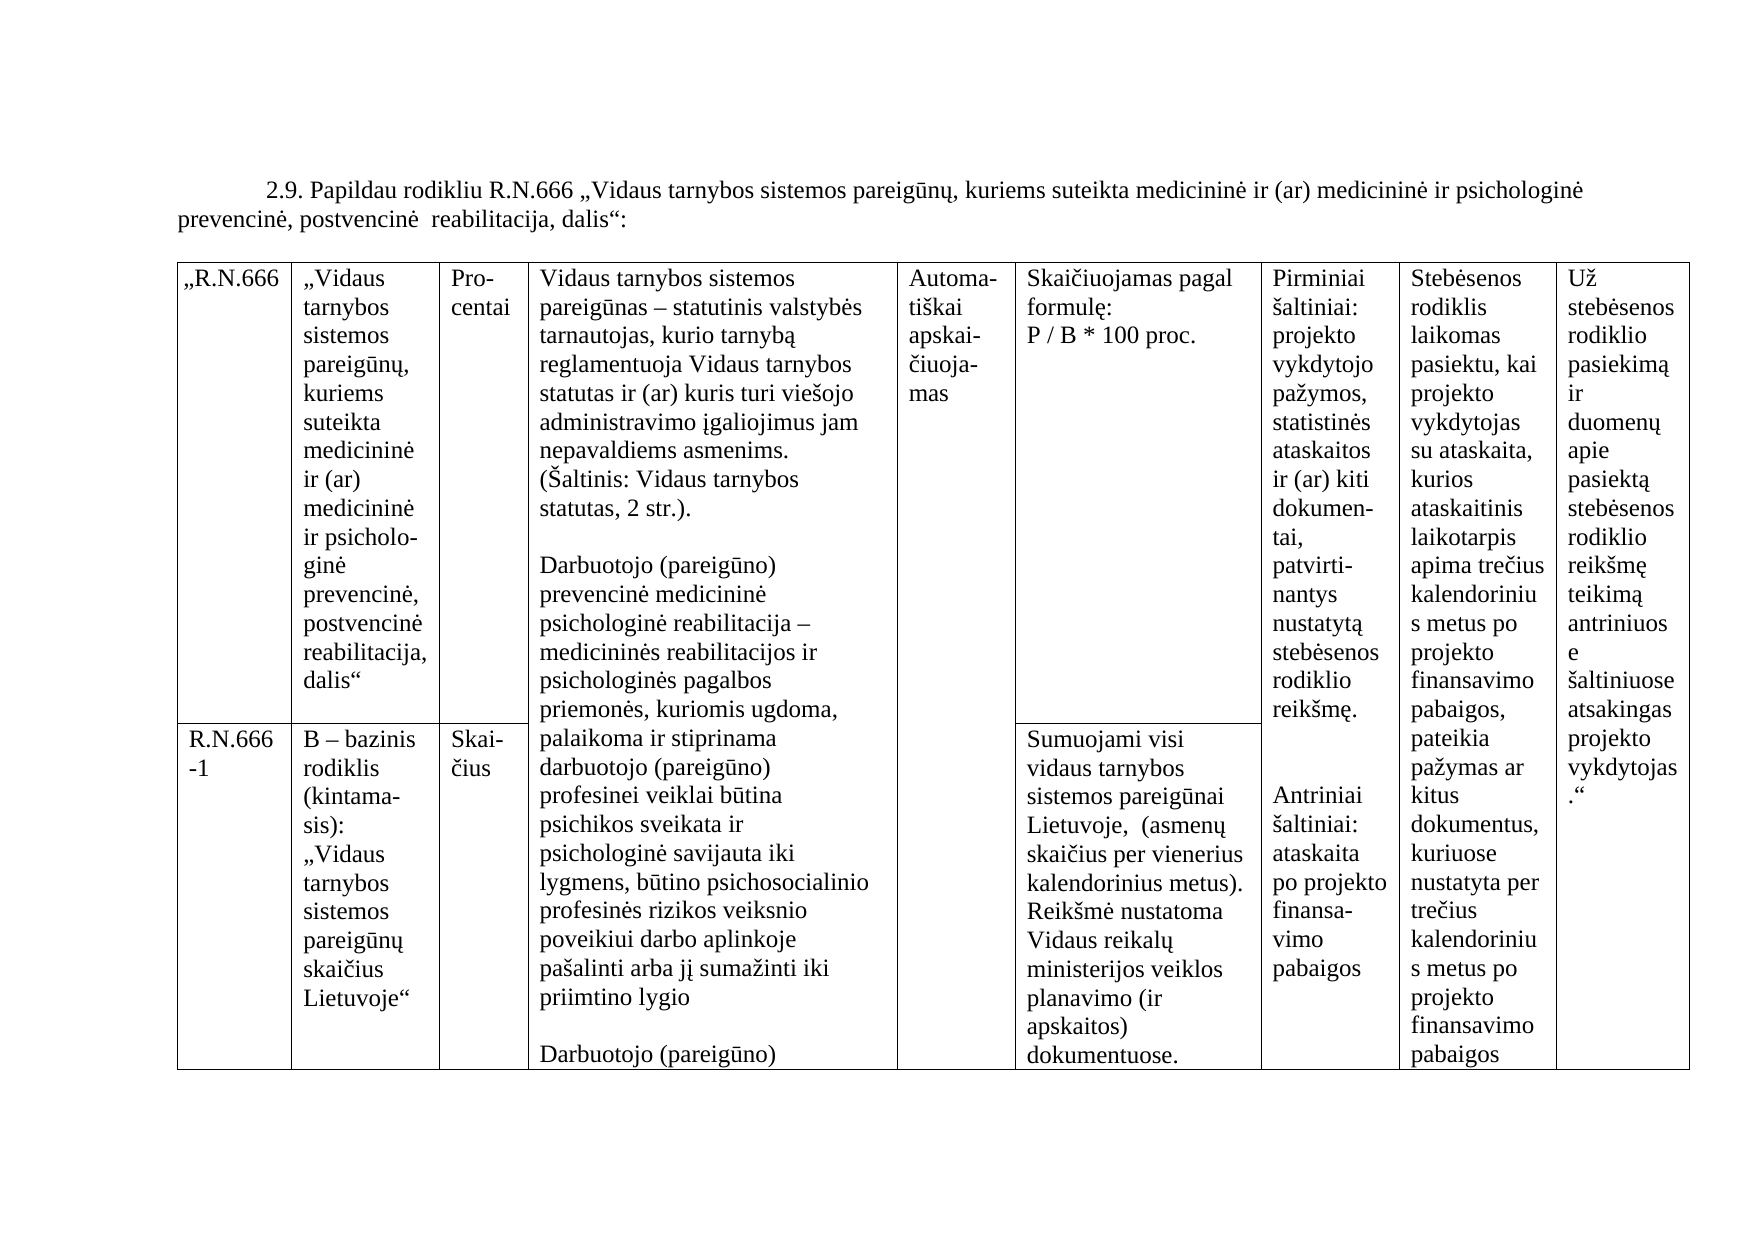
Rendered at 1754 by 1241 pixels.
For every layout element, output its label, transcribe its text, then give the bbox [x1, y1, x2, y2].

table_header Automa-tiškai apskai-čiuoja-mas [898, 263, 1015, 1069]
table_header Pro-centai [440, 263, 528, 723]
table_header Už stebėsenos rodiklio pasiekimą ir duomenų apie pasiektą stebėsenos rodiklio reikšmę teikimą antriniuose šaltiniuose atsakingas projekto vykdytojas.“ [1557, 263, 1689, 1069]
table_header „R.N.666 [178, 263, 291, 723]
table_header Pirminiai šaltiniai: projekto vykdytojo pažymos, statistinės ataskaitos ir (ar) kiti dokumen-tai, patvirti-nantys nustatytą stebėsenos rodiklio reikšmę. Antriniai šaltiniai: ataskaita po projekto finansa-vimo pabaigos [1262, 263, 1399, 1069]
table_cell R.N.666-1 [178, 724, 291, 1069]
table_header „Vidaus tarnybos sistemos pareigūnų, kuriems suteikta medicininė ir (ar) medicininė ir psicholo-ginė prevencinė, postvencinė reabilitacija, dalis“ [292, 263, 439, 723]
table_header Stebėsenos rodiklis laikomas pasiektu, kai projekto vykdytojas su ataskaita, kurios ataskaitinis laikotarpis apima trečius kalendorinius metus po projekto finansavimo pabaigos, pateikia pažymas ar kitus dokumentus, kuriuose nustatyta per trečius kalendorinius metus po projekto finansavimo pabaigos [1400, 263, 1556, 1069]
table_header Skaičiuojamas pagal formulę: P / B * 100 proc. [1016, 263, 1261, 723]
table_header Vidaus tarnybos sistemos pareigūnas – statutinis valstybės tarnautojas, kurio tarnybą reglamentuoja Vidaus tarnybos statutas ir (ar) kuris turi viešojo administravimo įgaliojimus jam nepavaldiems asmenims. (Šaltinis: Vidaus tarnybos statutas, 2 str.). Darbuotojo (pareigūno) prevencinė medicininė psichologinė reabilitacija – medicininės reabilitacijos ir psichologinės pagalbos priemonės, kuriomis ugdoma, palaikoma ir stiprinama darbuotojo (pareigūno) profesinei veiklai būtina psichikos sveikata ir psichologinė savijauta iki lygmens, būtino psichosocialinio profesinės rizikos veiksnio poveikiui darbo aplinkoje pašalinti arba jį sumažinti iki priimtino lygio Darbuotojo (pareigūno) [529, 263, 897, 1069]
table_cell B – bazinis rodiklis (kintama-sis): „Vidaus tarnybos sistemos pareigūnų skaičius Lietuvoje“ [292, 724, 439, 1069]
table_cell Sumuojami visi vidaus tarnybos sistemos pareigūnai Lietuvoje, (asmenų skaičius per vienerius kalendorinius metus). Reikšmė nustatoma Vidaus reikalų ministerijos veiklos planavimo (ir apskaitos) dokumentuose. [1016, 724, 1261, 1069]
text 2.9. Papildau rodikliu R.N.666 „Vidaus tarnybos sistemos pareigūnų, kuriems suteikta medicininė ir (ar) medicininė ir psichologinė prevencinė, postvencinė reabilitacija, dalis“: [177, 176, 1695, 233]
table_cell Skai-čius [440, 724, 528, 1069]
